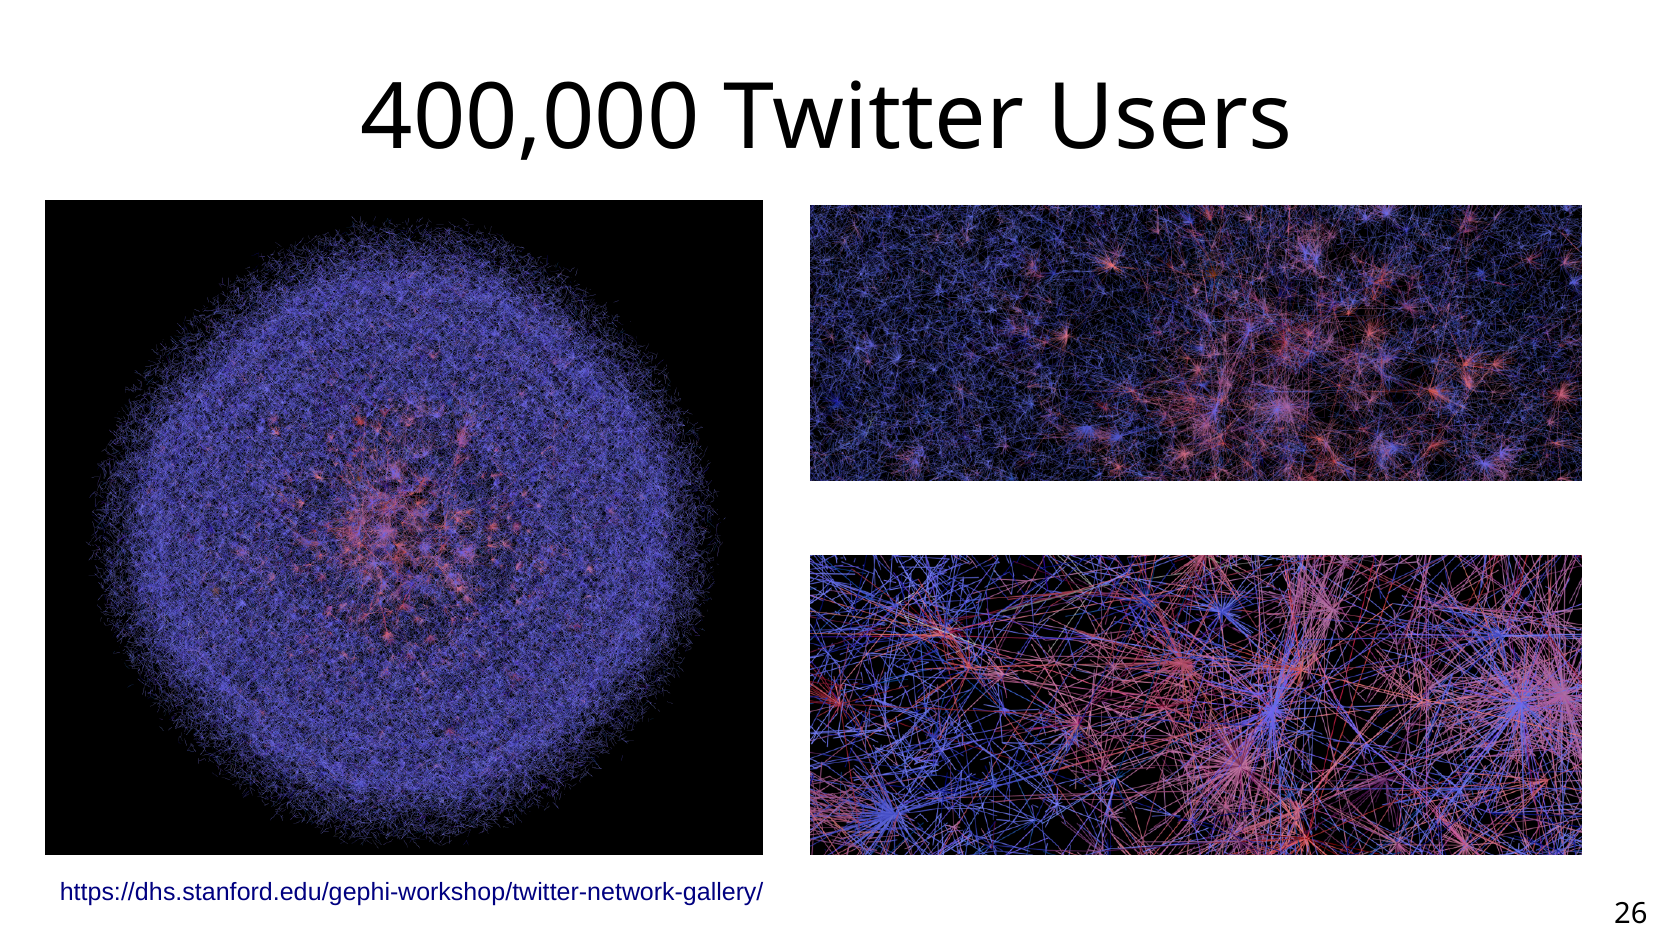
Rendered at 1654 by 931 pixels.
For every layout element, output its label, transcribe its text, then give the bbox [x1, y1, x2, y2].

picture [810, 205, 1582, 481]
text_box https://dhs.stanford.edu/gephi-workshop/twitter-network-gallery/ [45, 870, 1128, 921]
picture [810, 555, 1582, 856]
title 400,000 Twitter Users [82, 1, 1571, 226]
picture [45, 200, 763, 856]
